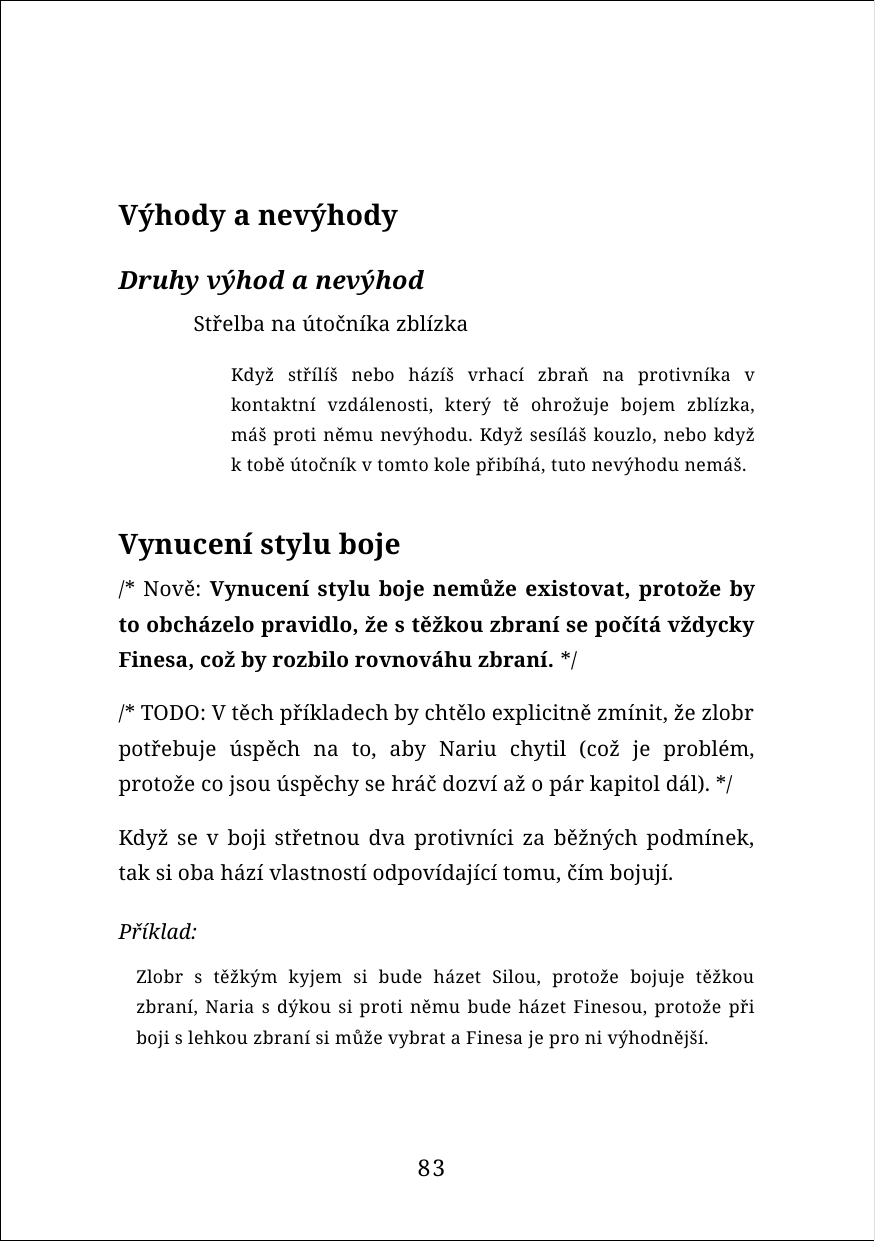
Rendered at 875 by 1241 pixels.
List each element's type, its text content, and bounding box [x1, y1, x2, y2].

list Střelba na útočníka zblízka [156, 309, 756, 337]
text Zlobr s těžkým kyjem si bude házet Silou, protože bojuje těžkou zbraní, Naria s dýkou si proti němu bude házet Finesou, protože při boji s lehkou zbraní si může vybrat a Finesa je pro ni výhodnější. [136, 965, 756, 1049]
text Příklad: [118, 917, 756, 946]
subtitle Výhody a nevýhody [118, 195, 756, 233]
list Když střílíš nebo házíš vrhací zbraň na protivníka v kontaktní vzdálenosti, který tě ohrožuje bojem zblízka, máš proti němu nevýhodu. Když sesíláš kouzlo, nebo když k tobě útočník v tomto kole přibíhá, tuto nevýhodu nemáš. [193, 362, 756, 477]
text Když se v boji střetnou dva protivníci za běžných podmínek, tak si oba hází vlastností odpovídající tomu, čím bojují. [118, 823, 756, 887]
subtitle Druhy výhod a nevýhod [118, 263, 756, 297]
text /* TODO: V těch příkladech by chtělo explicitně zmínit, že zlobr potřebuje úspěch na to, aby Nariu chytil (což je problém, protože co jsou úspěchy se hráč dozví až o pár kapitol dál). */ [118, 698, 756, 798]
text /* Nově: Vynucení stylu boje nemůže existovat, protože by to obcházelo pravidlo, že s těžkou zbraní se počítá vždycky Finesa, což by rozbilo rovnováhu zbraní. */ [118, 574, 756, 674]
subtitle Vynucení stylu boje [118, 524, 756, 562]
